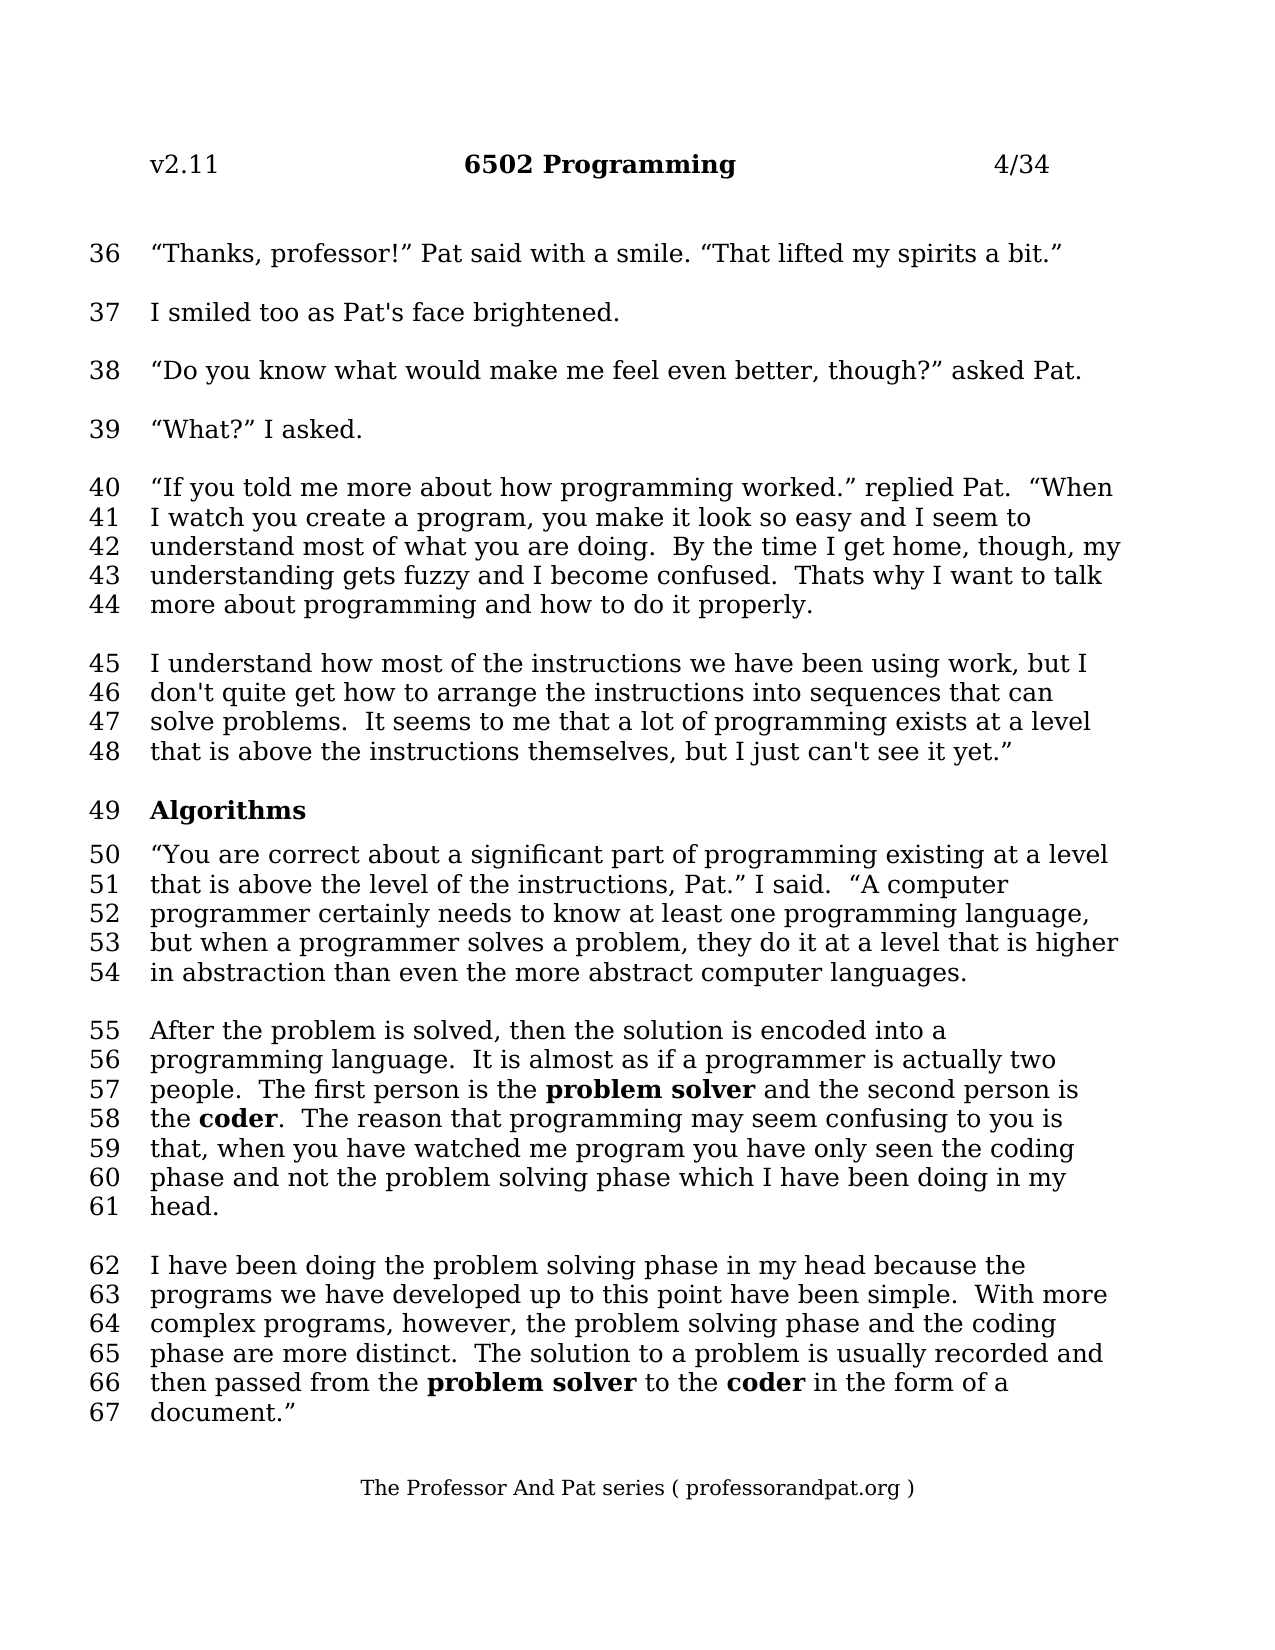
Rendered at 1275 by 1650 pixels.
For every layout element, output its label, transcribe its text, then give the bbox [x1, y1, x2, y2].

text I have been doing the problem solving phase in my head because the programs we have developed up to this point have been simple. With more complex programs, however, the problem solving phase and the coding phase are more distinct. The solution to a problem is usually recorded and then passed from the problem solver to the coder in the form of a document.” [150, 1251, 1125, 1427]
text After the problem is solved, then the solution is encoded into a programming language. It is almost as if a programmer is actually two people. The first person is the problem solver and the second person is the coder. The reason that programming may seem confusing to you is that, when you have watched me program you have only seen the coding phase and not the problem solving phase which I have been doing in my head. [150, 1016, 1125, 1222]
text “Thanks, professor!” Pat said with a smile. “That lifted my spirits a bit.” [150, 239, 1125, 268]
text “Do you know what would make me feel even better, though?” asked Pat. [150, 356, 1125, 386]
text “What?” I asked. [150, 415, 1125, 444]
text I understand how most of the instructions we have been using work, but I don't quite get how to arrange the instructions into sequences that can solve problems. It seems to me that a lot of programming exists at a level that is above the instructions themselves, but I just can't see it yet.” [150, 649, 1125, 766]
subtitle Algorithms [150, 796, 1125, 826]
text “You are correct about a significant part of programming existing at a level that is above the level of the instructions, Pat.” I said. “A computer programmer certainly needs to know at least one programming language, but when a programmer solves a problem, they do it at a level that is higher in abstraction than even the more abstract computer languages. [150, 841, 1125, 987]
text “If you told me more about how programming worked.” replied Pat. “When I watch you create a program, you make it look so easy and I seem to understand most of what you are doing. By the time I get home, though, my understanding gets fuzzy and I become confused. Thats why I want to talk more about programming and how to do it properly. [150, 473, 1125, 620]
text I smiled too as Pat's face brightened. [150, 298, 1125, 327]
